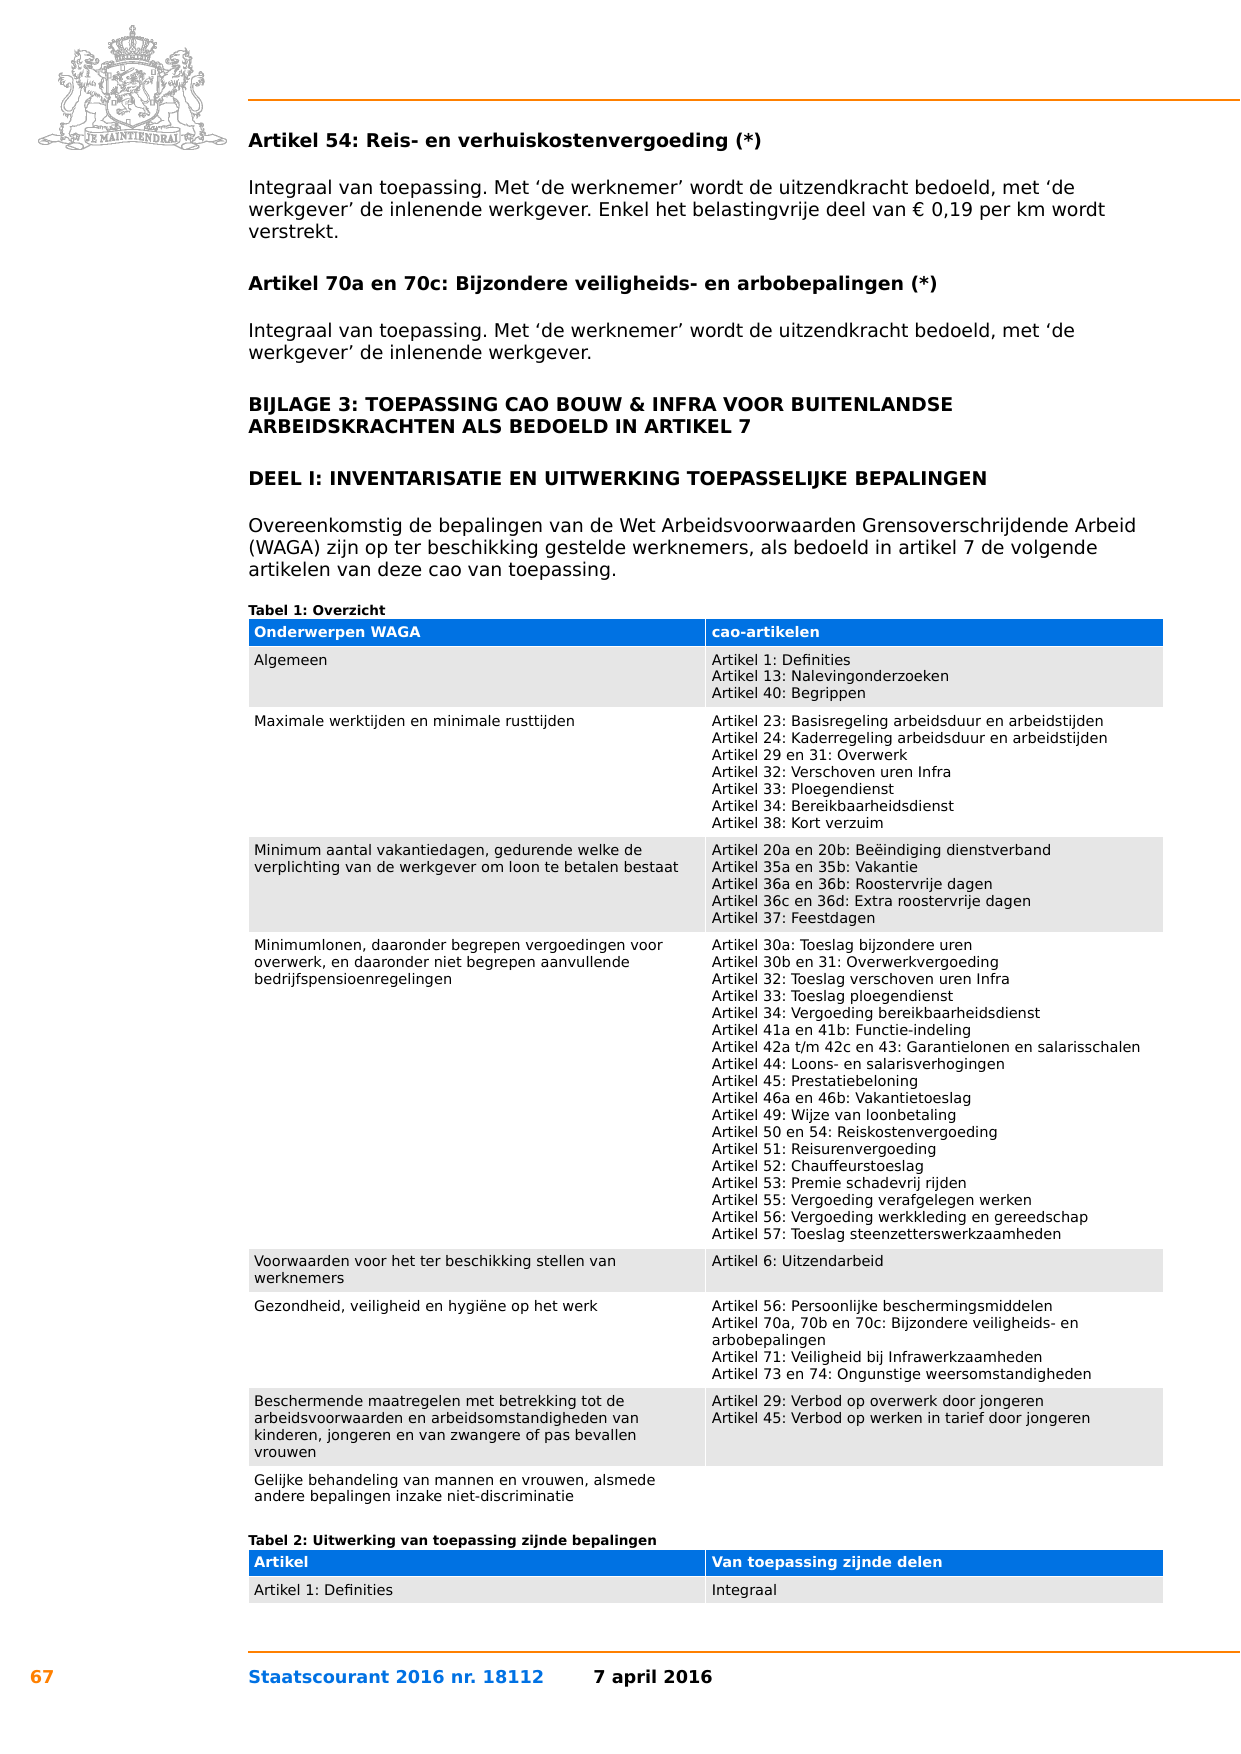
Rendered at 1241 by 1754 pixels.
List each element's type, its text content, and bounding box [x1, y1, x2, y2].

subtitle BIJLAGE 3: TOEPASSING CAO BOUW & INFRA VOOR BUITENLANDSE ARBEIDSKRACHTEN ALS BEDOELD IN ARTIKEL 7 [248, 394, 1163, 438]
table_cell Artikel 6: Uitzendarbeid [706, 1249, 1163, 1292]
text Overeenkomstig de bepalingen van de Wet Arbeidsvoorwaarden Grensoverschrijdende Arbeid (WAGA) zijn op ter beschikking gestelde werknemers, als bedoeld in artikel 7 de volgende artikelen van deze cao van toepassing. [248, 515, 1163, 581]
table_cell Van toepassing zijnde delen [706, 1550, 1163, 1576]
table_cell Onderwerpen WAGA [249, 619, 705, 646]
table_cell Maximale werktijden en minimale rusttijden [249, 708, 705, 836]
table_cell Algemeen [249, 647, 705, 707]
table_cell Integraal [706, 1577, 1163, 1603]
table_cell Voorwaarden voor het ter beschikking stellen van werknemers [249, 1249, 705, 1292]
table_cell Artikel 1: Definities [249, 1577, 705, 1603]
subtitle Artikel 70a en 70c: Bijzondere veiligheids- en arbobepalingen (*) [248, 273, 1163, 295]
table_cell Gezondheid, veiligheid en hygiëne op het werk [249, 1293, 705, 1387]
table_cell Artikel [249, 1550, 705, 1576]
table_cell Artikel 30a: Toeslag bijzondere uren Artikel 30b en 31: Overwerkvergoeding Artikel 32: Toeslag verschoven uren Infra Artikel 33: Toeslag ploegendienst Artikel 34: Vergoeding bereikbaarheidsdienst Artikel 41a en 41b: Functie-indeling Artikel 42a t/m 42c en 43: Garantielonen en salarisschalen Artikel 44: Loons- en salarisverhogingen Artikel 45: Prestatiebeloning Artikel 46a en 46b: Vakantietoeslag Artikel 49: Wijze van loonbetaling Artikel 50 en 54: Reiskostenvergoeding Artikel 51: Reisurenvergoeding Artikel 52: Chauffeurstoeslag Artikel 53: Premie schadevrij rijden Artikel 55: Vergoeding verafgelegen werken Artikel 56: Vergoeding werkkleding en gereedschap Artikel 57: Toeslag steenzetterswerkzaamheden [706, 933, 1163, 1248]
table_cell [706, 1467, 1163, 1510]
table_cell cao-artikelen [706, 619, 1163, 646]
table_cell Artikel 23: Basisregeling arbeidsduur en arbeidstijden Artikel 24: Kaderregeling arbeidsduur en arbeidstijden Artikel 29 en 31: Overwerk Artikel 32: Verschoven uren Infra Artikel 33: Ploegendienst Artikel 34: Bereikbaarheidsdienst Artikel 38: Kort verzuim [706, 708, 1163, 836]
table_cell Minimumlonen, daaronder begrepen vergoedingen voor overwerk, en daaronder niet begrepen aanvullende bedrijfspensioenregelingen [249, 933, 705, 1248]
table_cell Artikel 1: Definities Artikel 13: Nalevingonderzoeken Artikel 40: Begrippen [706, 647, 1163, 707]
subtitle Artikel 54: Reis- en verhuiskostenvergoeding (*) [248, 130, 1163, 152]
table_cell Artikel 20a en 20b: Beëindiging dienstverband Artikel 35a en 35b: Vakantie Artikel 36a en 36b: Roostervrije dagen Artikel 36c en 36d: Extra roostervrije dagen Artikel 37: Feestdagen [706, 837, 1163, 932]
subtitle DEEL I: INVENTARISATIE EN UITWERKING TOEPASSELIJKE BEPALINGEN [248, 468, 1163, 490]
picture [38, 25, 227, 150]
table_header Tabel 2: Uitwerking van toepassing zijnde bepalingen [248, 1533, 1163, 1549]
table_cell Artikel 29: Verbod op overwerk door jongeren Artikel 45: Verbod op werken in tarief door jongeren [706, 1388, 1163, 1466]
text Integraal van toepassing. Met ‘de werknemer’ wordt de uitzendkracht bedoeld, met ‘de werkgever’ de inlenende werkgever. Enkel het belastingvrije deel van € 0,19 per km wordt verstrekt. [248, 177, 1163, 243]
table_cell Gelijke behandeling van mannen en vrouwen, alsmede andere bepalingen inzake niet-discriminatie [249, 1467, 705, 1510]
table_cell Minimum aantal vakantiedagen, gedurende welke de verplichting van de werkgever om loon te betalen bestaat [249, 837, 705, 932]
table_header Tabel 1: Overzicht [248, 603, 1163, 618]
table_cell Beschermende maatregelen met betrekking tot de arbeidsvoorwaarden en arbeidsomstandigheden van kinderen, jongeren en van zwangere of pas bevallen vrouwen [249, 1388, 705, 1466]
text Integraal van toepassing. Met ‘de werknemer’ wordt de uitzendkracht bedoeld, met ‘de werkgever’ de inlenende werkgever. [248, 320, 1163, 364]
table_cell Artikel 56: Persoonlijke beschermingsmiddelen Artikel 70a, 70b en 70c: Bijzondere veiligheids- en arbobepalingen Artikel 71: Veiligheid bij Infrawerkzaamheden Artikel 73 en 74: Ongunstige weersomstandigheden [706, 1293, 1163, 1387]
